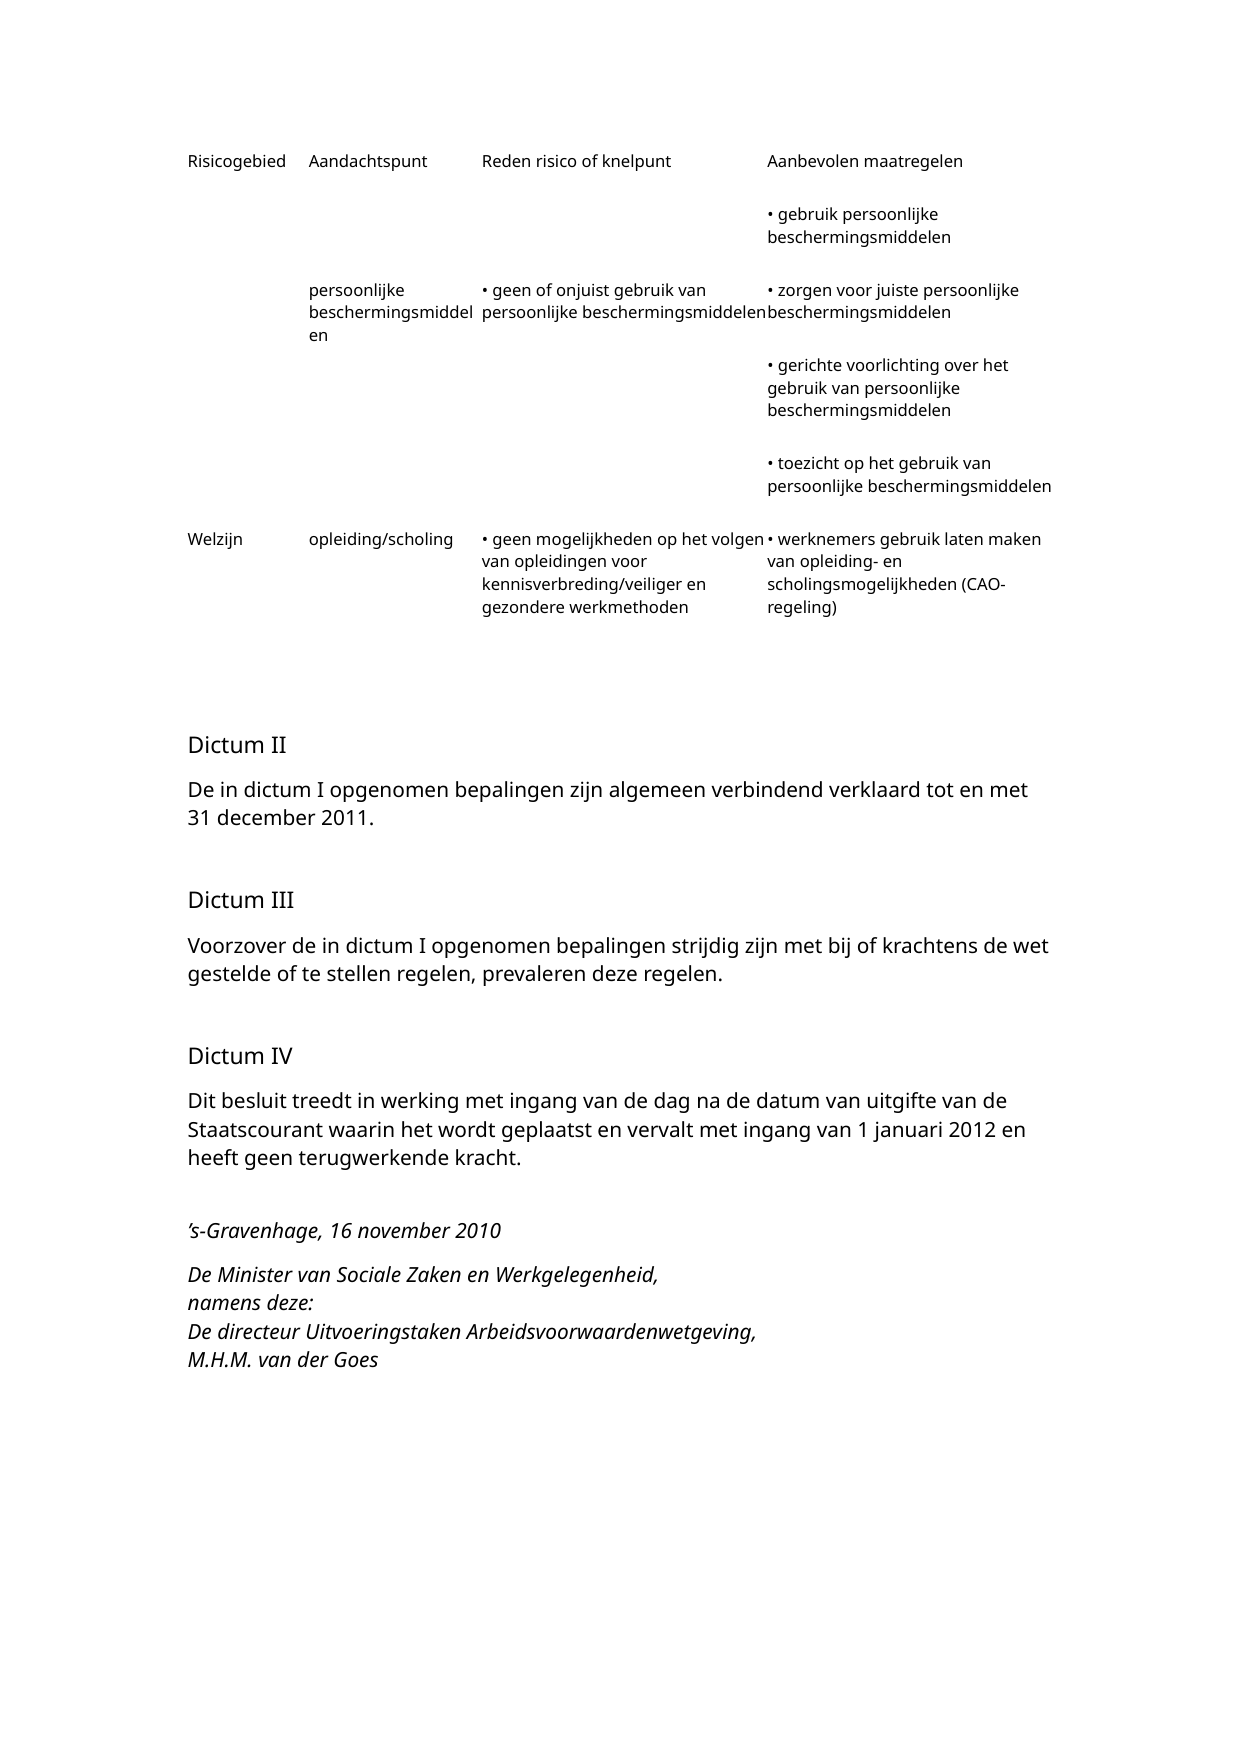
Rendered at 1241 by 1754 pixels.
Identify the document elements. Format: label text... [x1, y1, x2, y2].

table_cell • geen mogelijkheden op het volgen van opleidingen voor kennisverbreding/veiliger en gezondere werkmethoden [482, 527, 767, 648]
subtitle Dictum IV [187, 1040, 1053, 1071]
subtitle Dictum II [187, 729, 1053, 760]
table_cell persoonlijke beschermingsmiddelen [309, 278, 482, 527]
text ’s-Gravenhage, 16 november 2010 [187, 1217, 1053, 1245]
text Voorzover de in dictum I opgenomen bepalingen strijdig zijn met bij of krachtens de wet gestelde of te stellen regelen, prevaleren deze regelen. [187, 931, 1053, 988]
text De Minister van Sociale Zaken en Werkgelegenheid, [187, 1260, 1053, 1288]
table_cell [482, 203, 767, 278]
table_cell • gebruik persoonlijke beschermingsmiddelen [767, 203, 1053, 278]
table_header Aanbevolen maatregelen [767, 150, 1053, 203]
text De directeur Uitvoeringstaken Arbeidsvoorwaardenwetgeving, [187, 1317, 1053, 1345]
table_cell opleiding/scholing [309, 527, 482, 648]
table_cell • zorgen voor juiste persoonlijke beschermingsmiddelen • gerichte voorlichting over het gebruik van persoonlijke beschermingsmiddelen • toezicht op het gebruik van persoonlijke beschermingsmiddelen [767, 278, 1053, 527]
table_header Aandachtspunt [309, 150, 482, 203]
table_cell Welzijn [188, 527, 308, 648]
table_cell • werknemers gebruik laten maken van opleiding- en scholingsmogelijkheden (CAO-regeling) [767, 527, 1053, 648]
text M.H.M. van der Goes [187, 1345, 1053, 1374]
text De in dictum I opgenomen bepalingen zijn algemeen verbindend verklaard tot en met 31 december 2011. [187, 775, 1053, 832]
text Dit besluit treedt in werking met ingang van de dag na de datum van uitgifte van de Staatscourant waarin het wordt geplaatst en vervalt met ingang van 1 januari 2012 en heeft geen terugwerkende kracht. [187, 1086, 1053, 1172]
table_header Risicogebied [188, 150, 308, 203]
text namens deze: [187, 1288, 1053, 1317]
table_cell • geen of onjuist gebruik van persoonlijke beschermingsmiddelen [482, 278, 767, 527]
table_cell [309, 203, 482, 278]
subtitle Dictum III [187, 884, 1053, 916]
table_header Reden risico of knelpunt [482, 150, 767, 203]
table_cell [188, 203, 308, 527]
